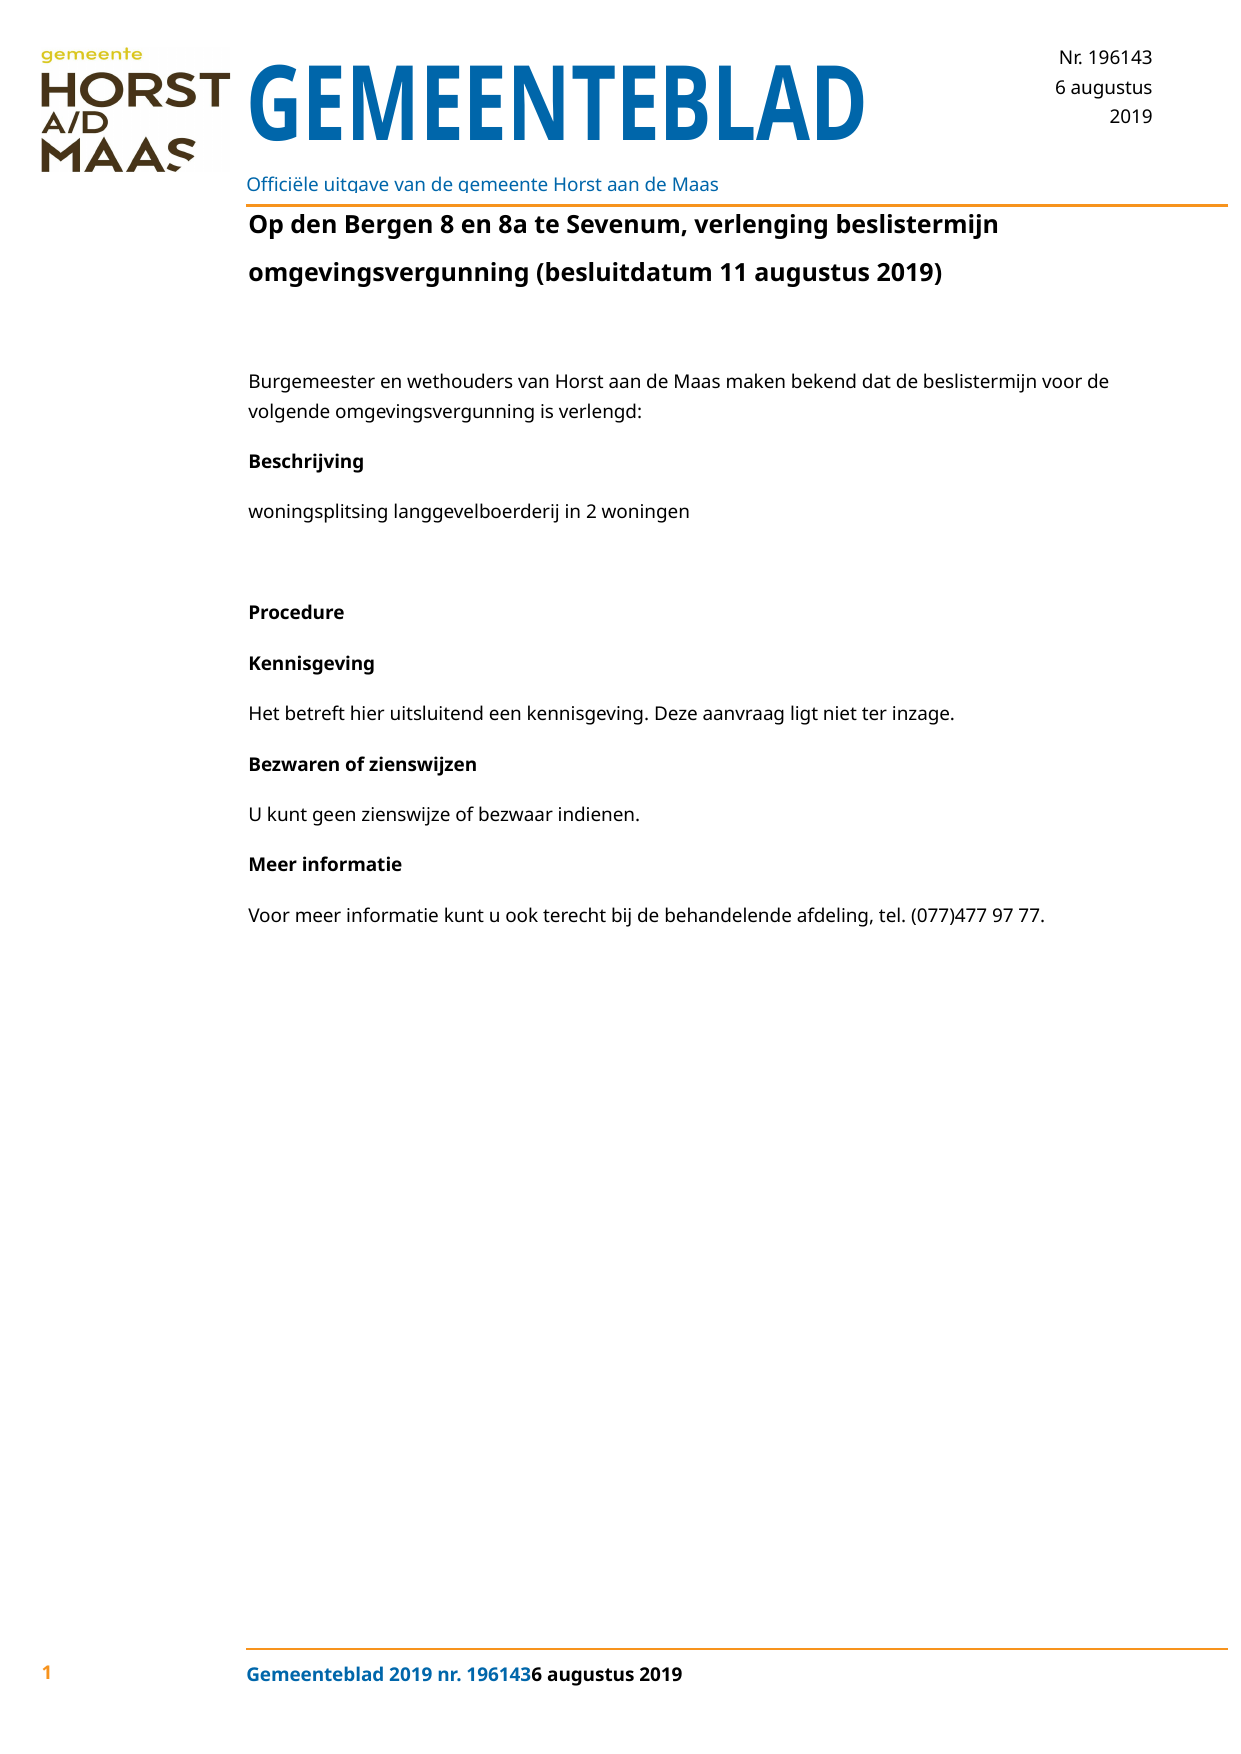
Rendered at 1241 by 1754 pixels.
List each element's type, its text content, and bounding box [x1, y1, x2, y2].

text Burgemeester en wethouders van Horst aan de Maas maken bekend dat de beslistermijn voor de volgende omgevingsvergunning is verlengd: [248, 368, 1152, 424]
text Voor meer informatie kunt u ook terecht bij de behandelende afdeling, tel. (077)477 97 77. [248, 902, 1152, 928]
text Het betreft hier uitsluitend een kennisgeving. Deze aanvraag ligt niet ter inzage. [248, 700, 1152, 726]
text U kunt geen zienswijze of bezwaar indienen. [248, 801, 1152, 827]
text Beschrijving [248, 448, 1152, 474]
picture [41, 47, 231, 172]
text Meer informatie [248, 852, 1152, 877]
text Bezwaren of zienswijzen [248, 751, 1152, 777]
text Kennisgeving [248, 650, 1152, 676]
text woningsplitsing langgevelboerderij in 2 woningen [248, 499, 1152, 524]
text Procedure [248, 599, 1152, 625]
text Op den Bergen 8 en 8a te Sevenum, verlenging beslistermijn omgevingsvergunning (besluitdatum 11 augustus 2019) [248, 207, 1152, 288]
